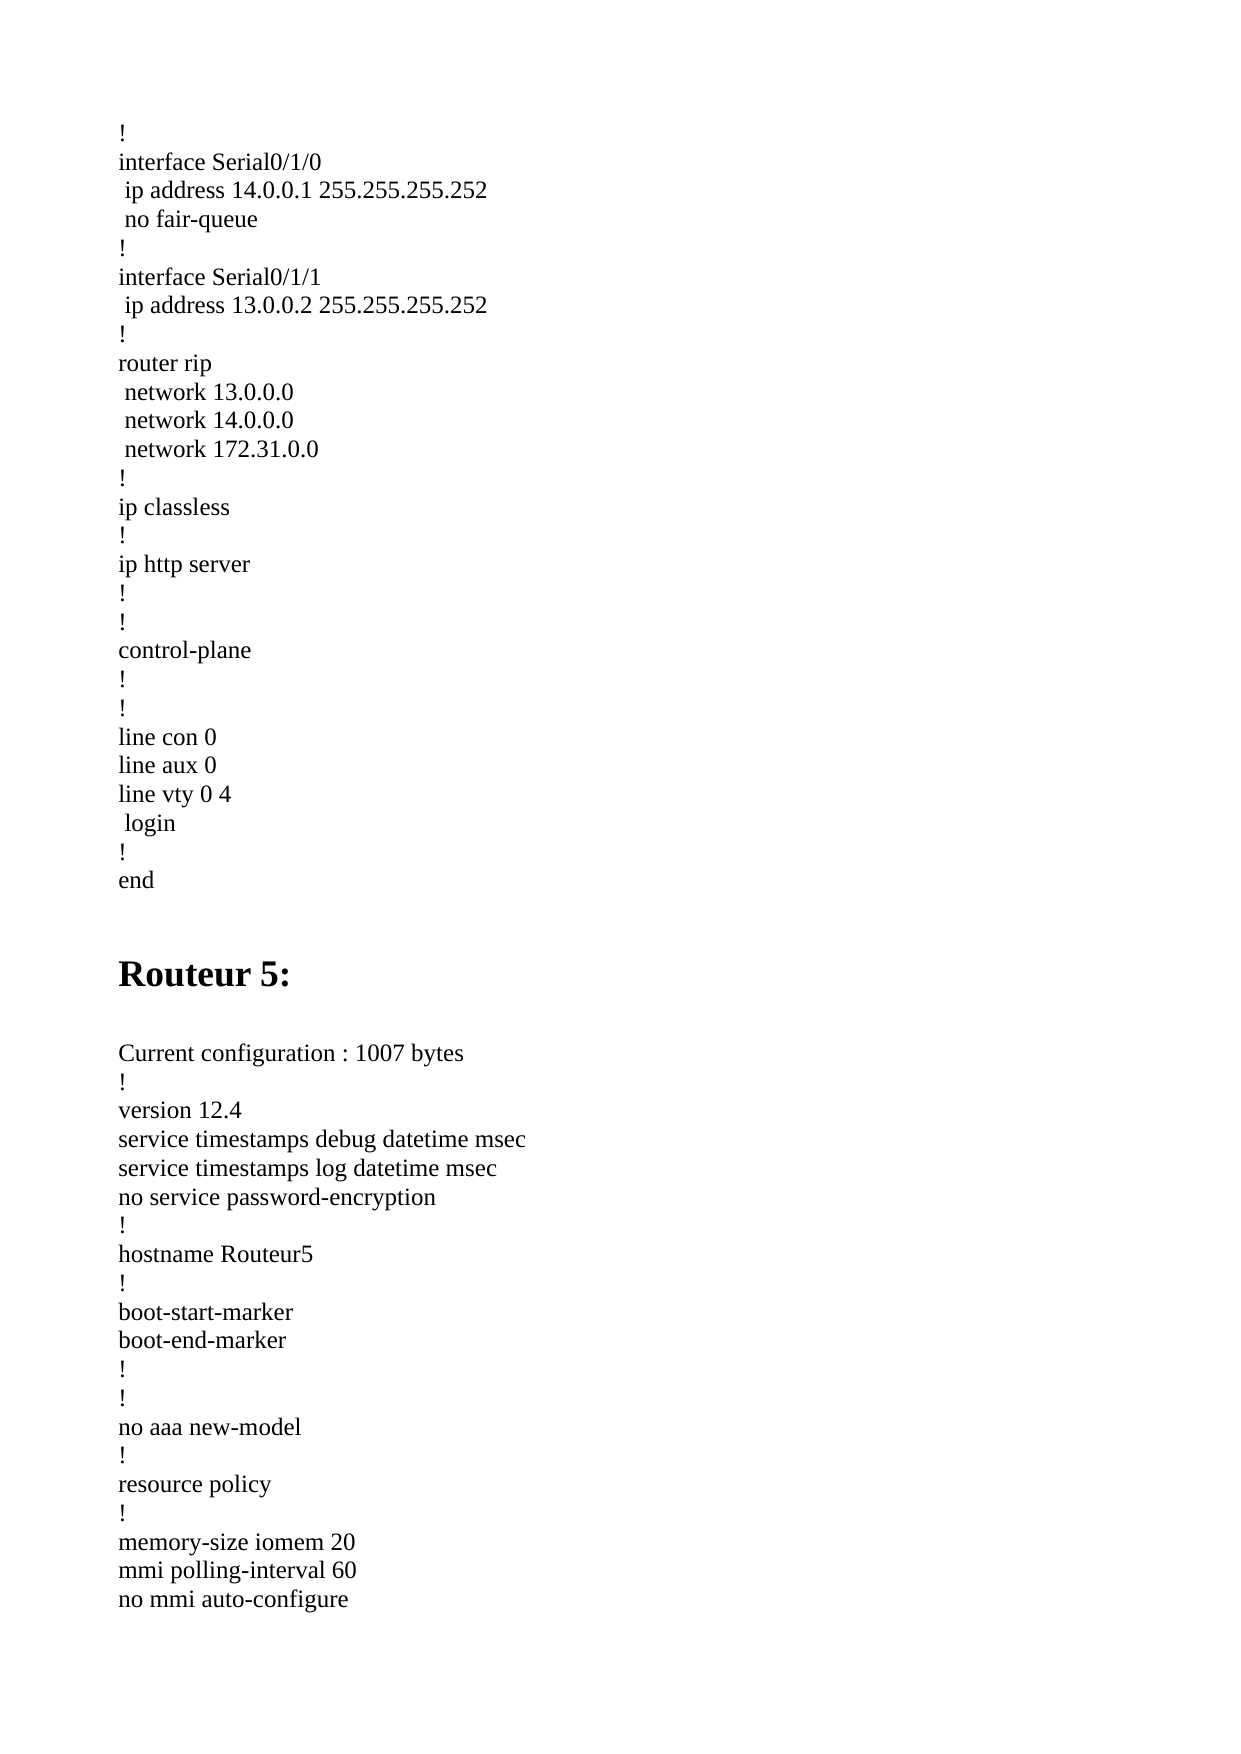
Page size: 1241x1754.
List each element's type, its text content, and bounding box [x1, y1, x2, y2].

text ! [118, 837, 1122, 866]
text boot-end-marker [118, 1326, 1122, 1354]
text ip address 13.0.0.2 255.255.255.252 [118, 291, 1122, 319]
text end [118, 866, 1122, 894]
text no service password-encryption [118, 1182, 1122, 1211]
text Current configuration : 1007 bytes [118, 1038, 1122, 1067]
text resource policy [118, 1469, 1122, 1498]
text ! [118, 693, 1122, 722]
text boot-start-marker [118, 1297, 1122, 1326]
text hostname Routeur5 [118, 1239, 1122, 1268]
text no mmi auto-configure [118, 1584, 1122, 1613]
text ! [118, 233, 1122, 262]
text interface Serial0/1/0 [118, 147, 1122, 176]
text ! [118, 1383, 1122, 1412]
text line vty 0 4 [118, 779, 1122, 808]
text ! [118, 578, 1122, 607]
text version 12.4 [118, 1096, 1122, 1124]
text network 14.0.0.0 [118, 406, 1122, 434]
text router rip [118, 348, 1122, 377]
text ! [118, 1211, 1122, 1239]
text ! [118, 319, 1122, 348]
text network 172.31.0.0 [118, 434, 1122, 463]
text network 13.0.0.0 [118, 377, 1122, 406]
text no fair-queue [118, 204, 1122, 233]
text control-plane [118, 636, 1122, 664]
text ip http server [118, 549, 1122, 578]
text mmi polling-interval 60 [118, 1556, 1122, 1584]
text interface Serial0/1/1 [118, 262, 1122, 291]
text ip address 14.0.0.1 255.255.255.252 [118, 176, 1122, 204]
text ! [118, 664, 1122, 693]
text line aux 0 [118, 751, 1122, 779]
text ! [118, 1354, 1122, 1383]
text ! [118, 1441, 1122, 1469]
text memory-size iomem 20 [118, 1527, 1122, 1556]
text ! [118, 1268, 1122, 1297]
text line con 0 [118, 722, 1122, 751]
text service timestamps log datetime msec [118, 1153, 1122, 1182]
text Routeur 5: [118, 952, 1122, 995]
text login [118, 808, 1122, 837]
text ! [118, 118, 1122, 147]
text ! [118, 521, 1122, 549]
text ! [118, 463, 1122, 492]
text ip classless [118, 492, 1122, 521]
text ! [118, 1067, 1122, 1096]
text ! [118, 607, 1122, 636]
text ! [118, 1498, 1122, 1527]
text service timestamps debug datetime msec [118, 1124, 1122, 1153]
text no aaa new-model [118, 1412, 1122, 1441]
